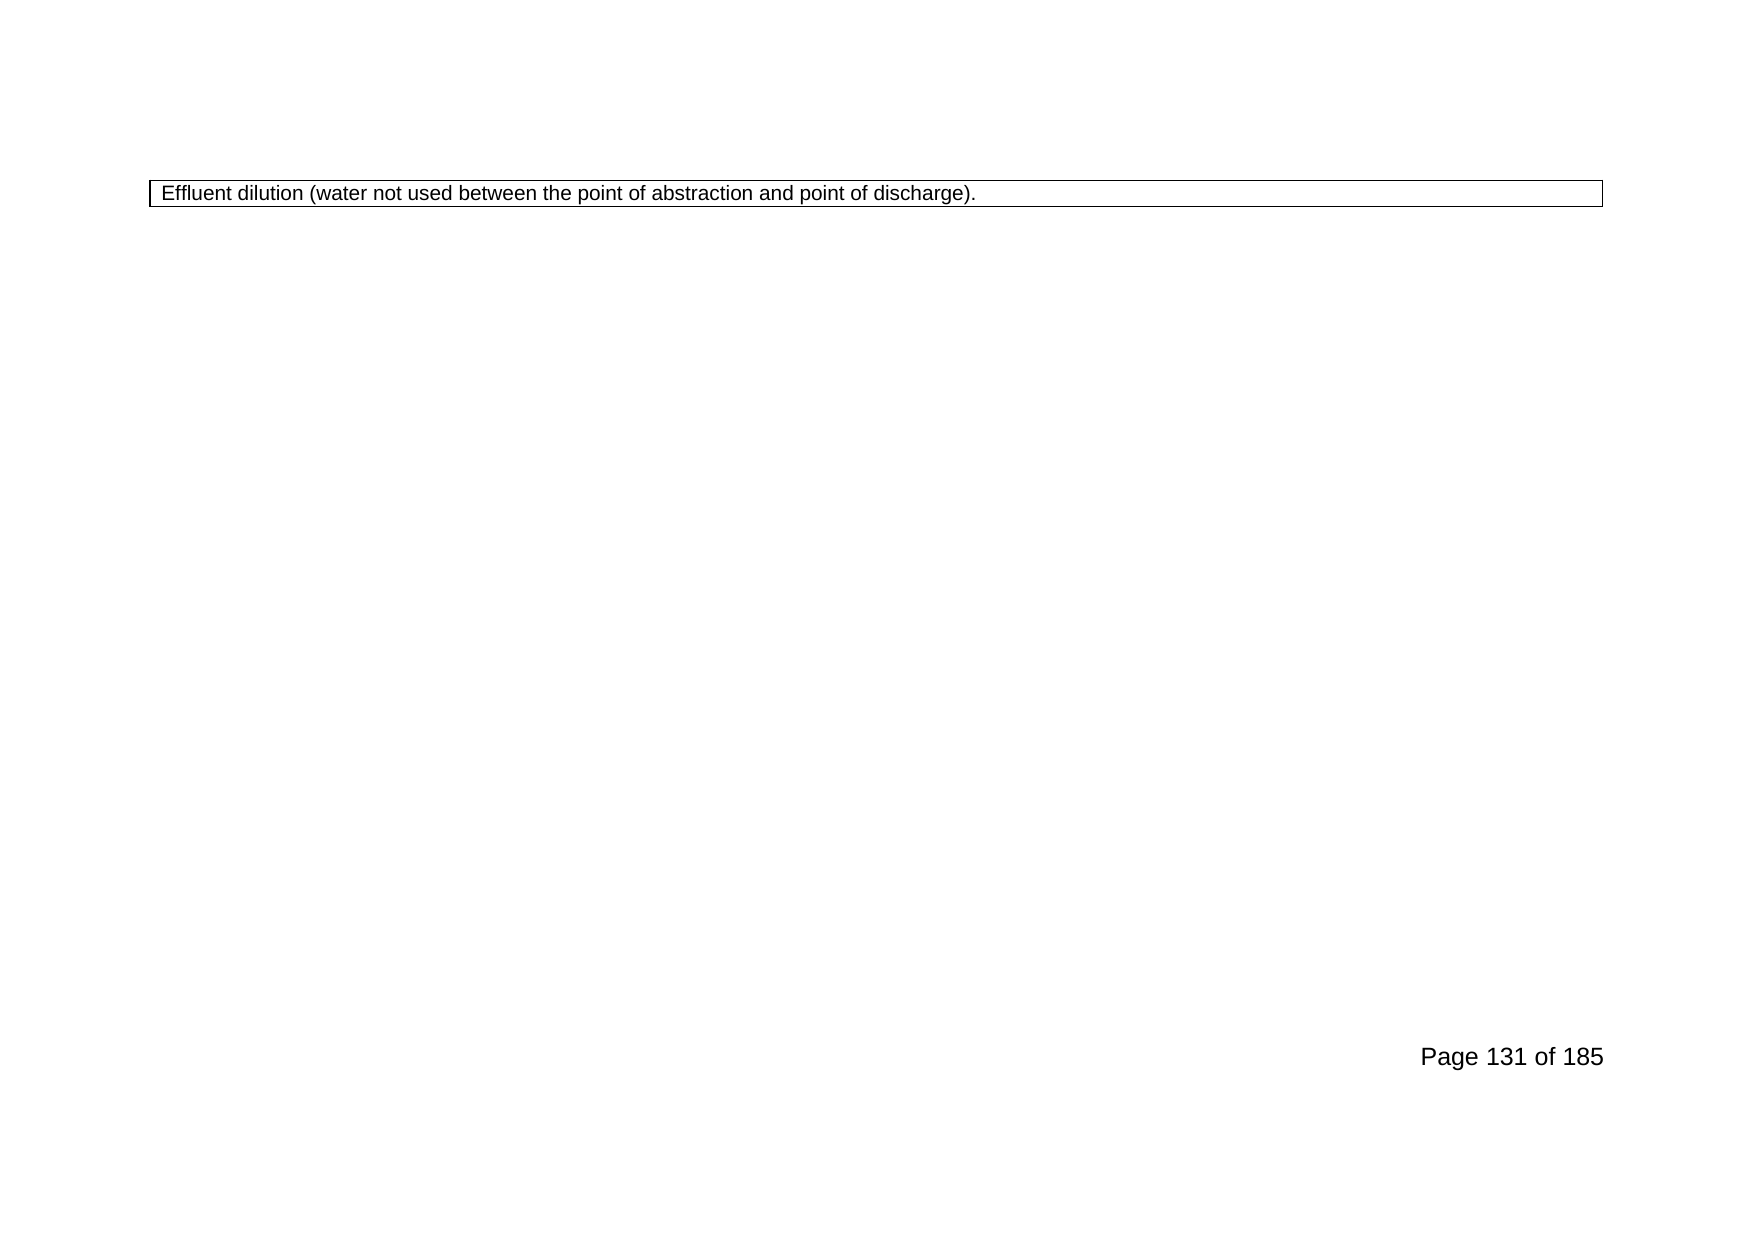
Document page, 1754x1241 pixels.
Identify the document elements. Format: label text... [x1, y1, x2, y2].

table_header Effluent dilution (water not used between the point of abstraction and point of discharge). [151, 181, 1602, 206]
